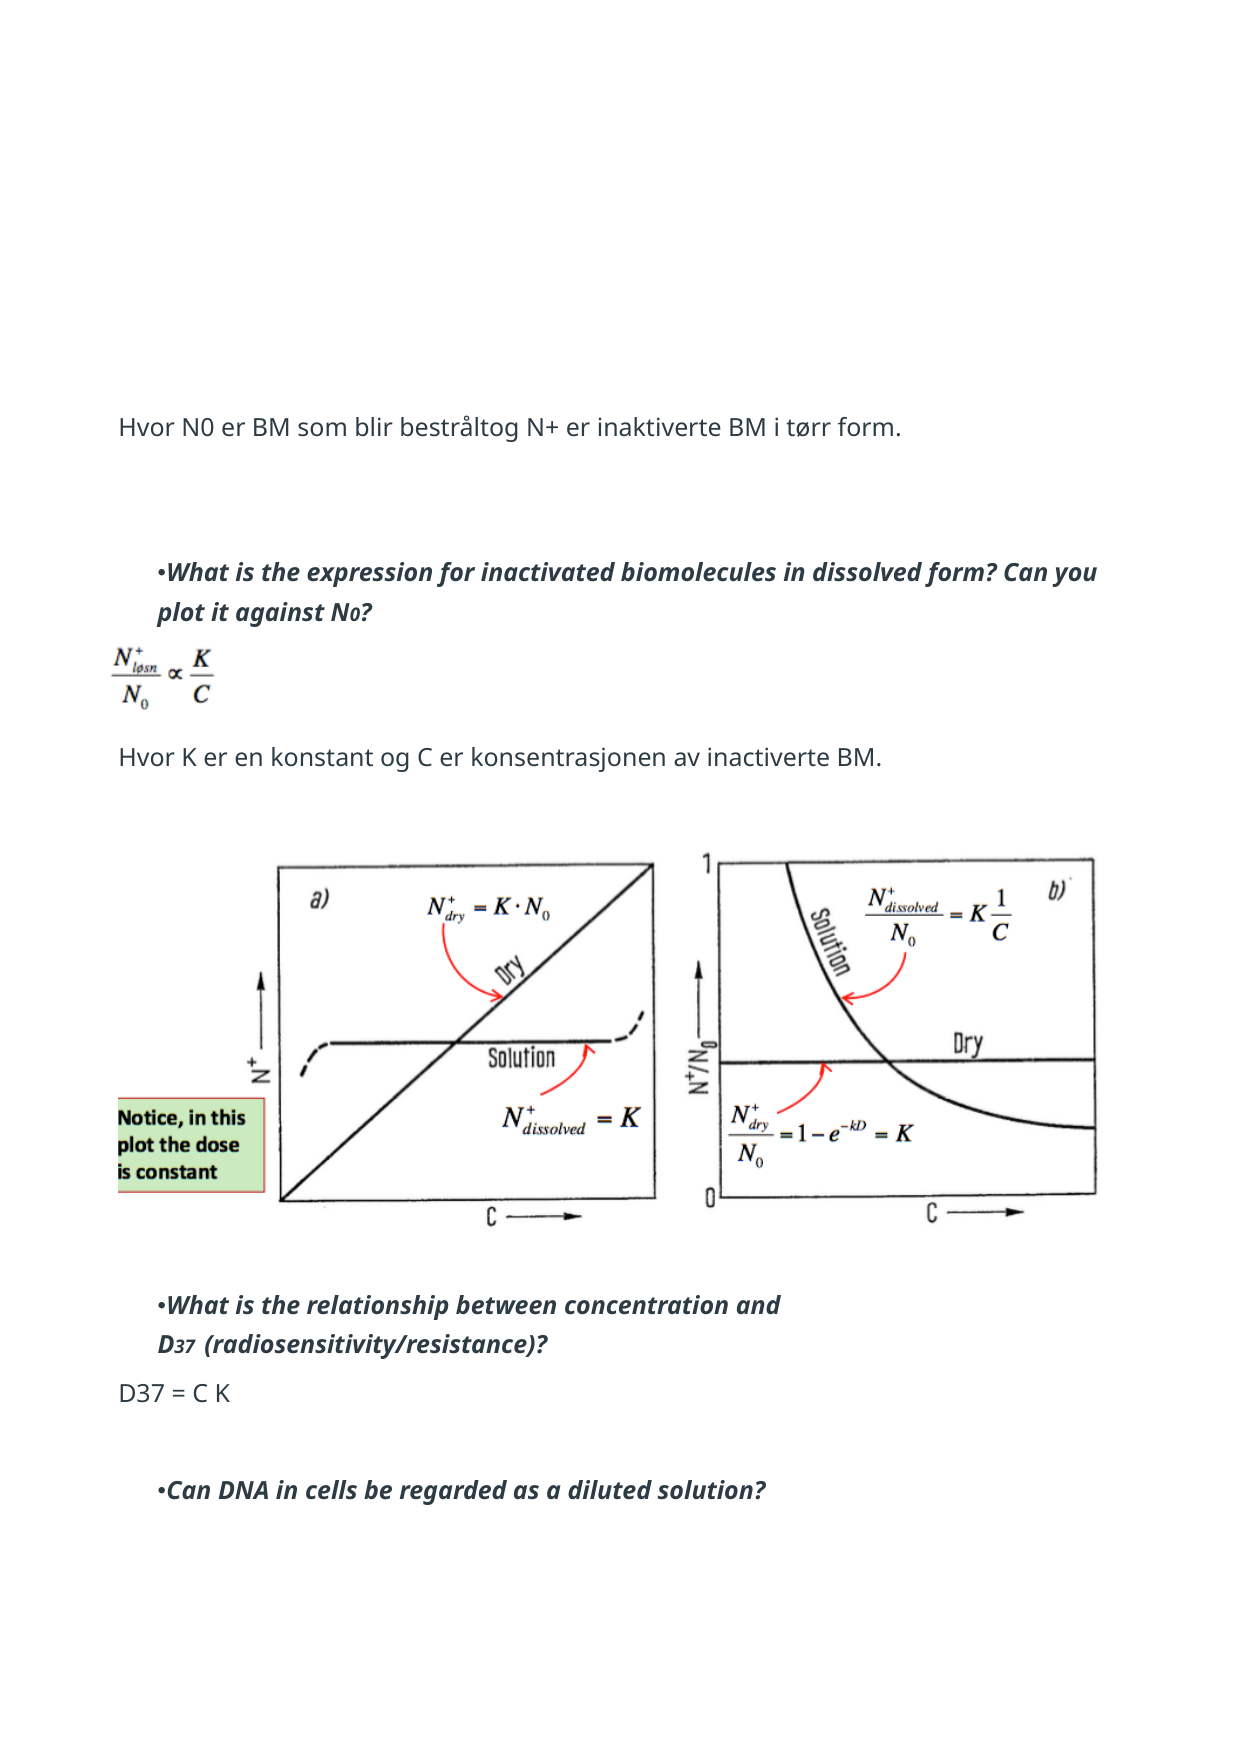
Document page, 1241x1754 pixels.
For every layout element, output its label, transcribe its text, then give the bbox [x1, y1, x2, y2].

picture [86, 641, 239, 715]
list What is the expression for inactivated biomolecules in dissolved form? Can you plot it against N0? [118, 555, 1122, 628]
picture [118, 836, 1123, 1234]
text D37 = C K [118, 1375, 1122, 1409]
text Hvor N0 er BM som blir bestråltog N+ er inaktiverte BM i tørr form. [118, 409, 1122, 443]
list Can DNA in cells be regarded as a diluted solution? [118, 1472, 1122, 1506]
list What is the relationship between concentration and D37 (radiosensitivity/resistance)? [118, 1288, 1122, 1361]
text Hvor K er en konstant og C er konsentrasjonen av inactiverte BM. [118, 740, 1122, 774]
